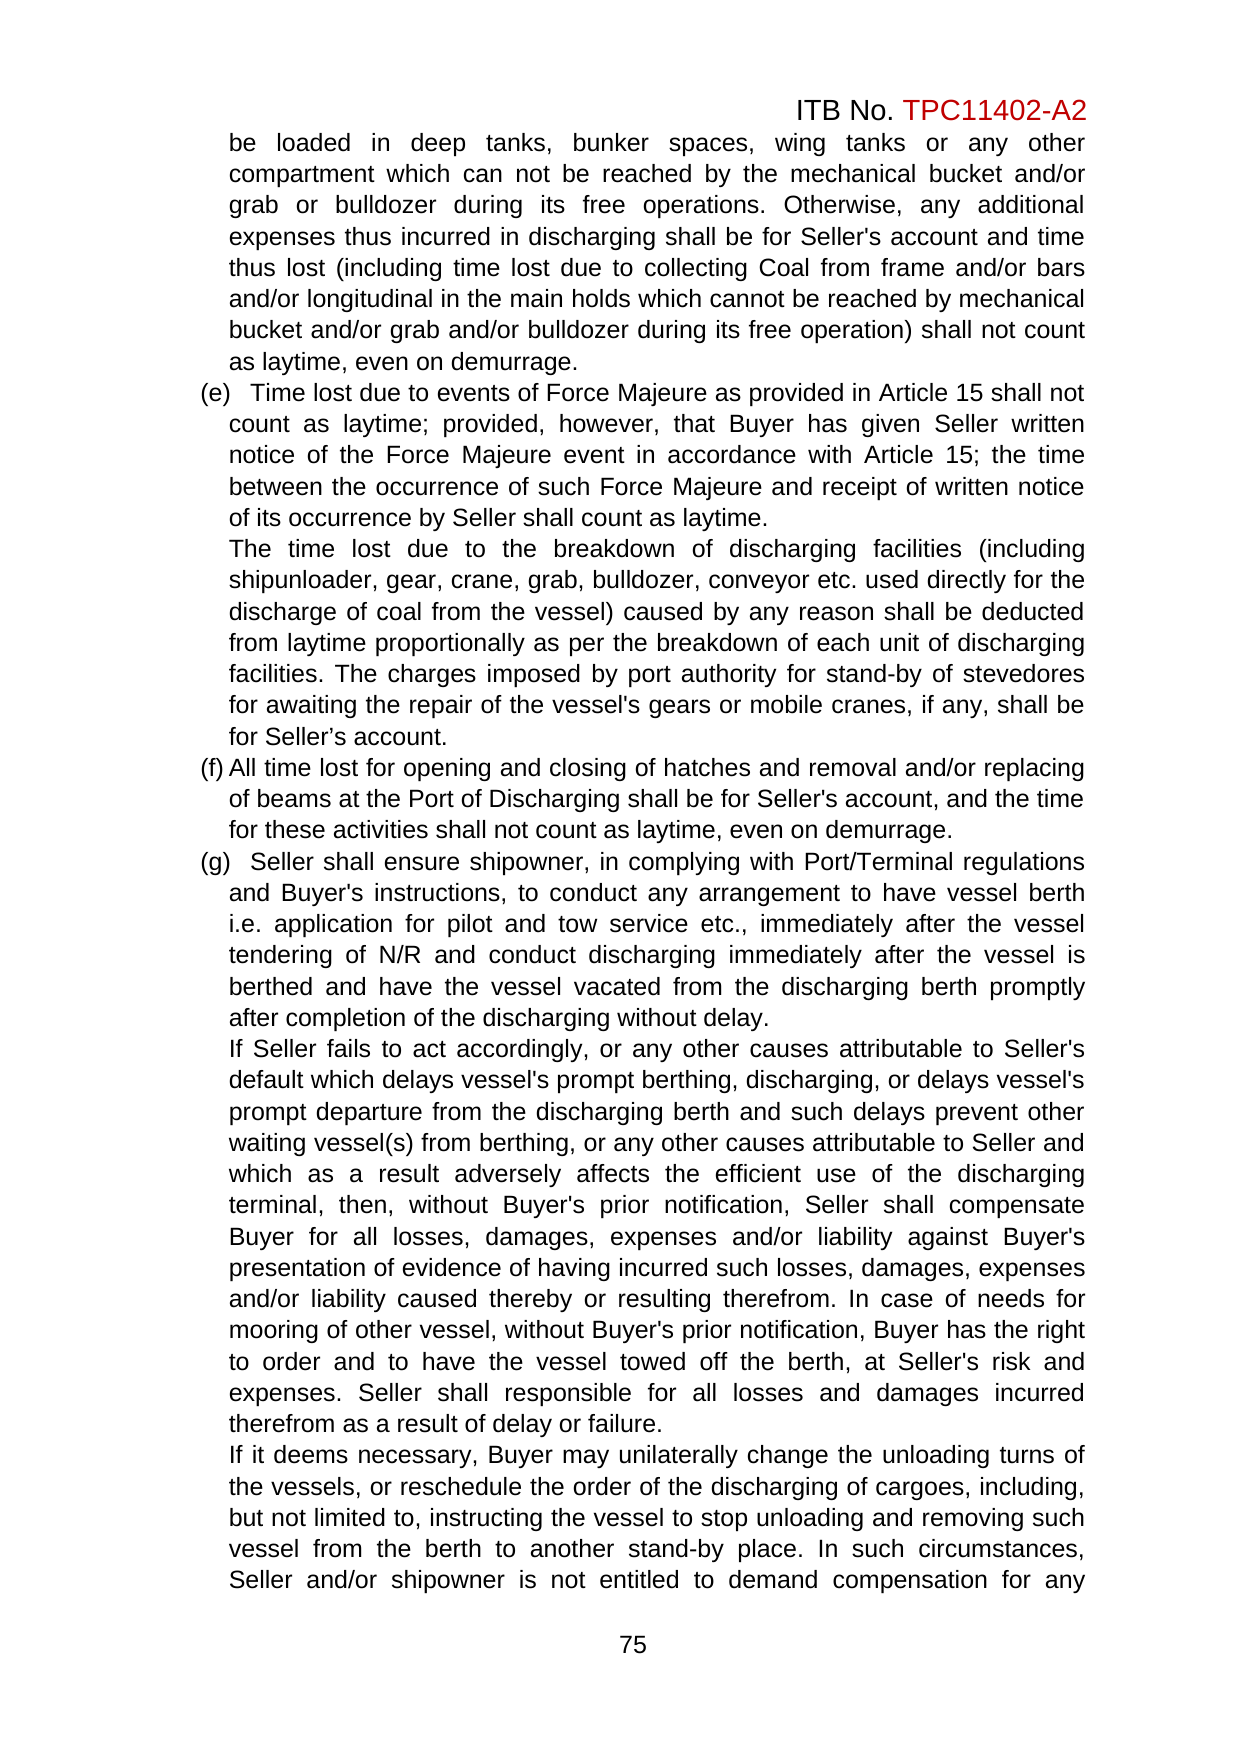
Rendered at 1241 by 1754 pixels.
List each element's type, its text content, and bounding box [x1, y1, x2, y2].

list All time lost for opening and closing of hatches and removal and/or replacing of beams at the Port of Discharging shall be for Seller's account, and the time for these activities shall not count as laytime, even on demurrage. [200, 751, 1087, 845]
text If Seller fails to act accordingly, or any other causes attributable to Seller's default which delays vessel's prompt berthing, discharging, or delays vessel's prompt departure from the discharging berth and such delays prevent other waiting vessel(s) from berthing, or any other causes attributable to Seller and which as a result adversely affects the efficient use of the discharging terminal, then, without Buyer's prior notification, Seller shall compensate Buyer for all losses, damages, expenses and/or liability against Buyer's presentation of evidence of having incurred such losses, damages, expenses and/or liability caused thereby or resulting therefrom. In case of needs for mooring of other vessel, without Buyer's prior notification, Buyer has the right to order and to have the vessel towed off the berth, at Seller's risk and expenses. Seller shall responsible for all losses and damages incurred therefrom as a result of delay or failure. [228, 1032, 1087, 1439]
text The time lost due to the breakdown of discharging facilities (including shipunloader, gear, crane, grab, bulldozer, conveyor etc. used directly for the discharge of coal from the vessel) caused by any reason shall be deducted from laytime proportionally as per the breakdown of each unit of discharging facilities. The charges imposed by port authority for stand-by of stevedores for awaiting the repair of the vessel's gears or mobile cranes, if any, shall be for Seller’s account. [228, 532, 1087, 751]
text If it deems necessary, Buyer may unilaterally change the unloading turns of the vessels, or reschedule the order of the discharging of cargoes, including, but not limited to, instructing the vessel to stop unloading and removing such vessel from the berth to another stand-by place. In such circumstances, Seller and/or shipowner is not entitled to demand compensation for any [228, 1439, 1087, 1595]
list be loaded in deep tanks, bunker spaces, wing tanks or any other compartment which can not be reached by the mechanical bucket and/or grab or bulldozer during its free operations. Otherwise, any additional expenses thus incurred in discharging shall be for Seller's account and time thus lost (including time lost due to collecting Coal from frame and/or bars and/or longitudinal in the main holds which cannot be reached by mechanical bucket and/or grab and/or bulldozer during its free operation) shall not count as laytime, even on demurrage. [200, 126, 1087, 376]
list Time lost due to events of Force Majeure as provided in Article 15 shall not count as laytime; provided, however, that Buyer has given Seller written notice of the Force Majeure event in accordance with Article 15; the time between the occurrence of such Force Majeure and receipt of written notice of its occurrence by Seller shall count as laytime. [200, 376, 1087, 532]
list Seller shall ensure shipowner, in complying with Port/Terminal regulations and Buyer's instructions, to conduct any arrangement to have vessel berth i.e. application for pilot and tow service etc., immediately after the vessel tendering of N/R and conduct discharging immediately after the vessel is berthed and have the vessel vacated from the discharging berth promptly after completion of the discharging without delay. [200, 845, 1087, 1032]
